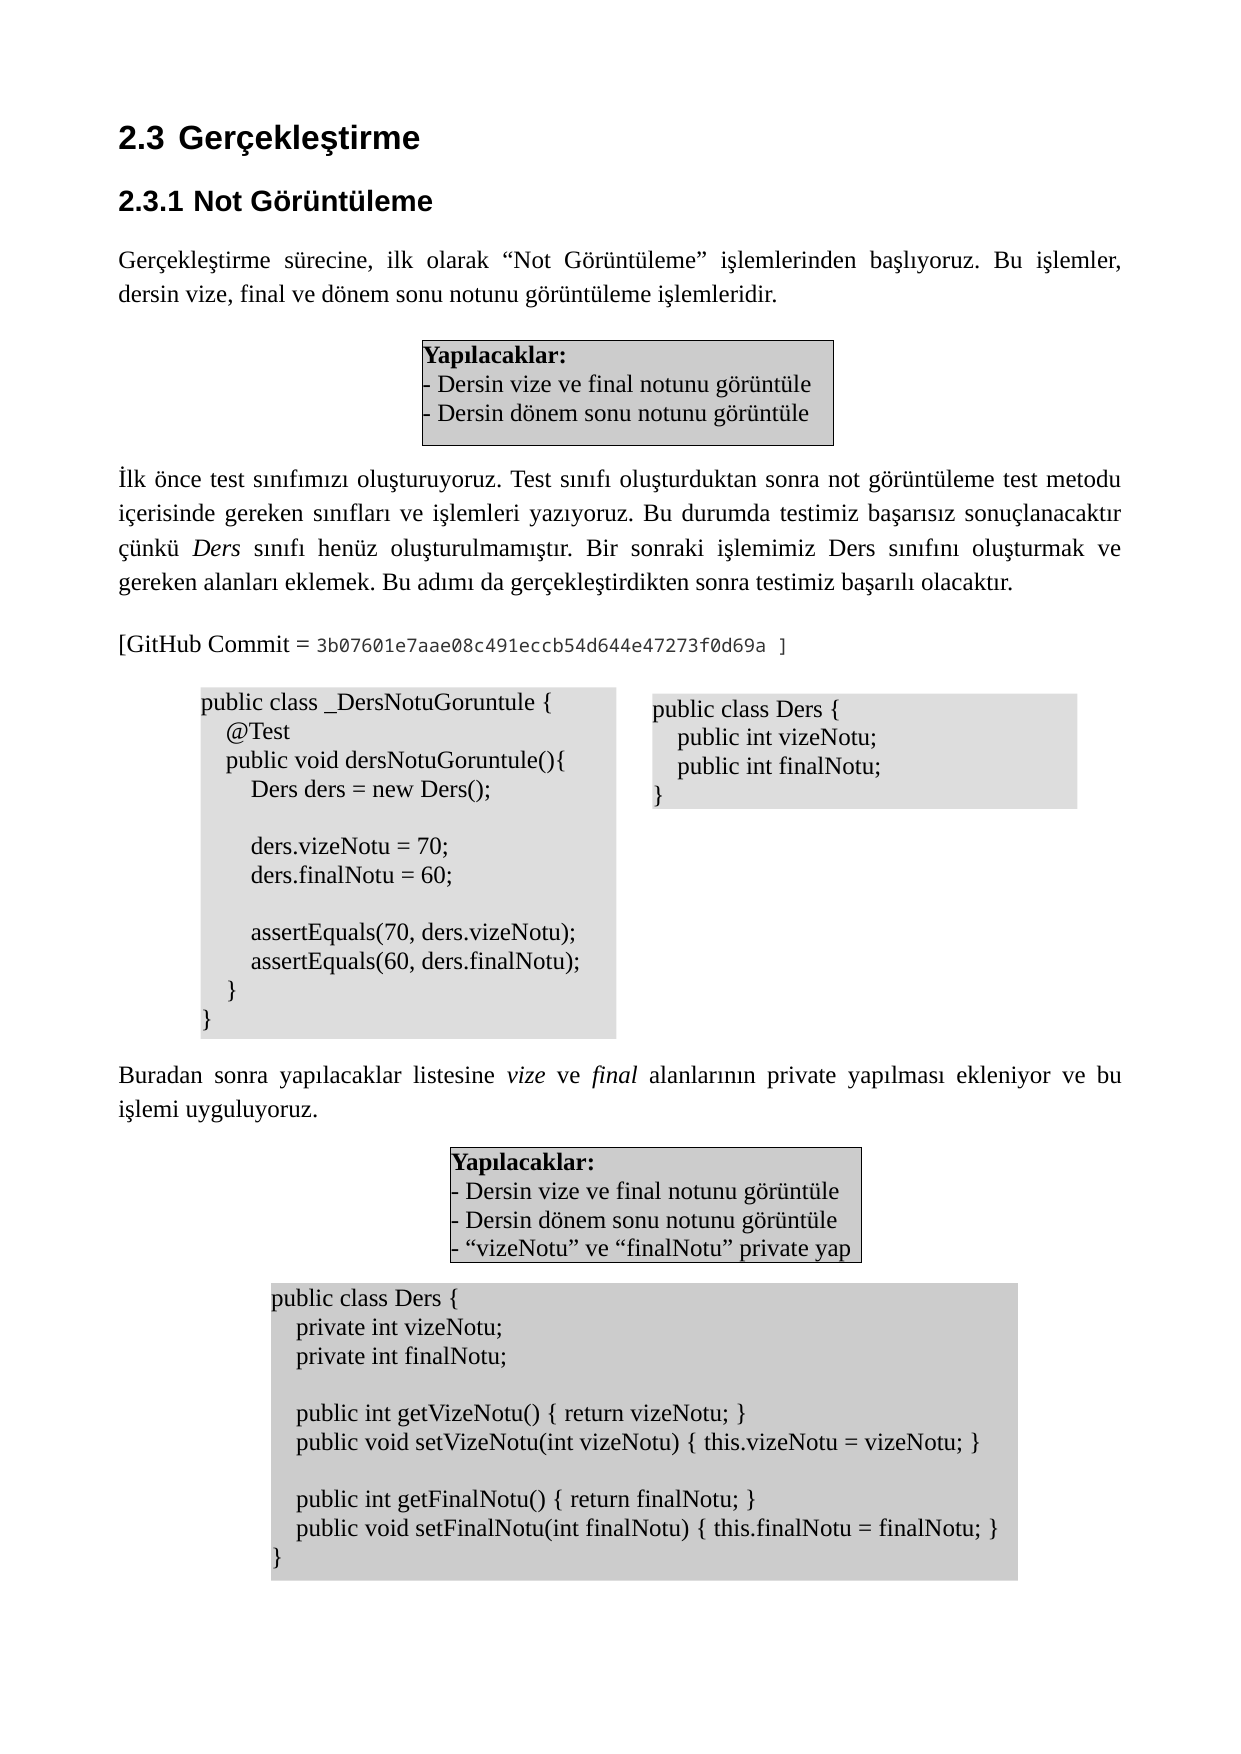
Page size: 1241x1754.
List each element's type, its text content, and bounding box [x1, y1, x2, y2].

subtitle İlk önce test sınıfımızı oluşturuyoruz. Test sınıfı oluşturduktan sonra not görüntüleme test metodu içerisinde gereken sınıfları ve işlemleri yazıyoruz. Bu durumda testimiz başarısız sonuçlanacaktır çünkü Ders sınıfı henüz oluşturulmamıştır. Bir sonraki işlemimiz Ders sınıfını oluşturmak ve gereken alanları eklemek. Bu adımı da gerçekleştirdikten sonra testimiz başarılı olacaktır. [118, 464, 1122, 596]
subtitle [GitHub Commit = 3b07601e7aae08c491eccb54d644e47273f0d69a ] [118, 629, 1122, 658]
subtitle Gerçekleştirme sürecine, ilk olarak “Not Görüntüleme” işlemlerinden başlıyoruz. Bu işlemler, dersin vize, final ve dönem sonu notunu görüntüleme işlemleridir. [118, 245, 1122, 308]
subtitle Buradan sonra yapılacaklar listesine vize ve final alanlarının private yapılması ekleniyor ve bu işlemi uyguluyoruz. [118, 1060, 1122, 1123]
subtitle Not Görüntüleme [118, 184, 1122, 218]
subtitle Gerçekleştirme [118, 118, 1122, 157]
